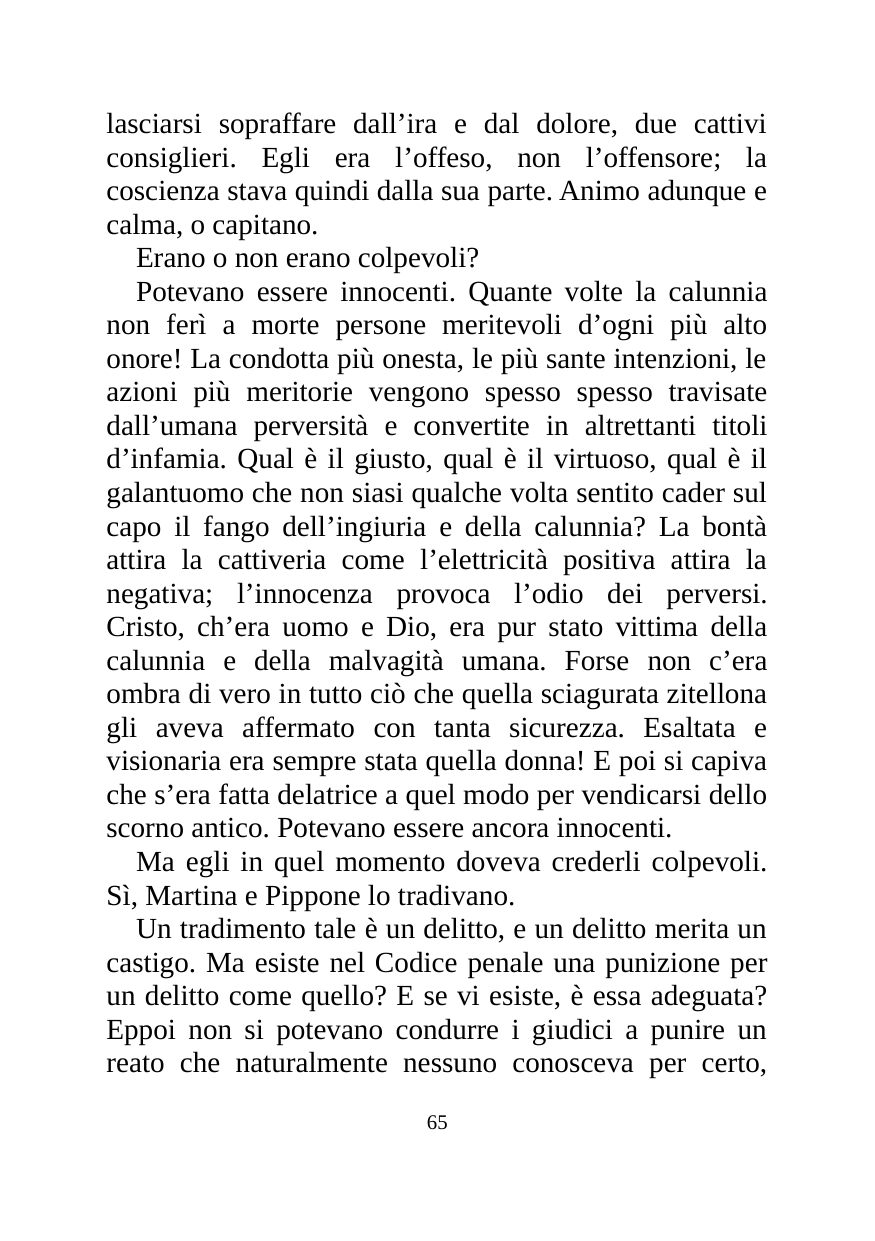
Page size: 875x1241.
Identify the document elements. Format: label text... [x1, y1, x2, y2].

text Erano o non erano colpevoli? [106, 240, 768, 274]
text Un tradimento tale è un delitto, e un delitto merita un castigo. Ma esiste nel Codice penale una punizione per un delitto come quello? E se vi esiste, è essa adeguata? Eppoi non si potevano condurre i giudici a punire un reato che naturalmente nessuno conosceva per certo, [106, 911, 768, 1079]
text lasciarsi sopraffare dall’ira e dal dolore, due cattivi consiglieri. Egli era l’offeso, non l’offensore; la coscienza stava quindi dalla sua parte. Animo adunque e calma, o capitano. [106, 106, 768, 240]
text Ma egli in quel momento doveva crederli colpevoli. Sì, Martina e Pippone lo tradivano. [106, 844, 768, 911]
text Potevano essere innocenti. Quante volte la calunnia non ferì a morte persone meritevoli d’ogni più alto onore! La condotta più onesta, le più sante intenzioni, le azioni più meritorie vengono spesso spesso travisate dall’umana perversità e convertite in altrettanti titoli d’infamia. Qual è il giusto, qual è il virtuoso, qual è il galantuomo che non siasi qualche volta sentito cader sul capo il fango dell’ingiuria e della calunnia? La bontà attira la cattiveria come l’elettricità positiva attira la negativa; l’innocenza provoca l’odio dei perversi. Cristo, ch’era uomo e Dio, era pur stato vittima della calunnia e della malvagità umana. Forse non c’era ombra di vero in tutto ciò che quella sciagurata zitellona gli aveva affermato con tanta sicurezza. Esaltata e visionaria era sempre stata quella donna! E poi si capiva che s’era fatta delatrice a quel modo per vendicarsi dello scorno antico. Potevano essere ancora innocenti. [106, 274, 768, 844]
